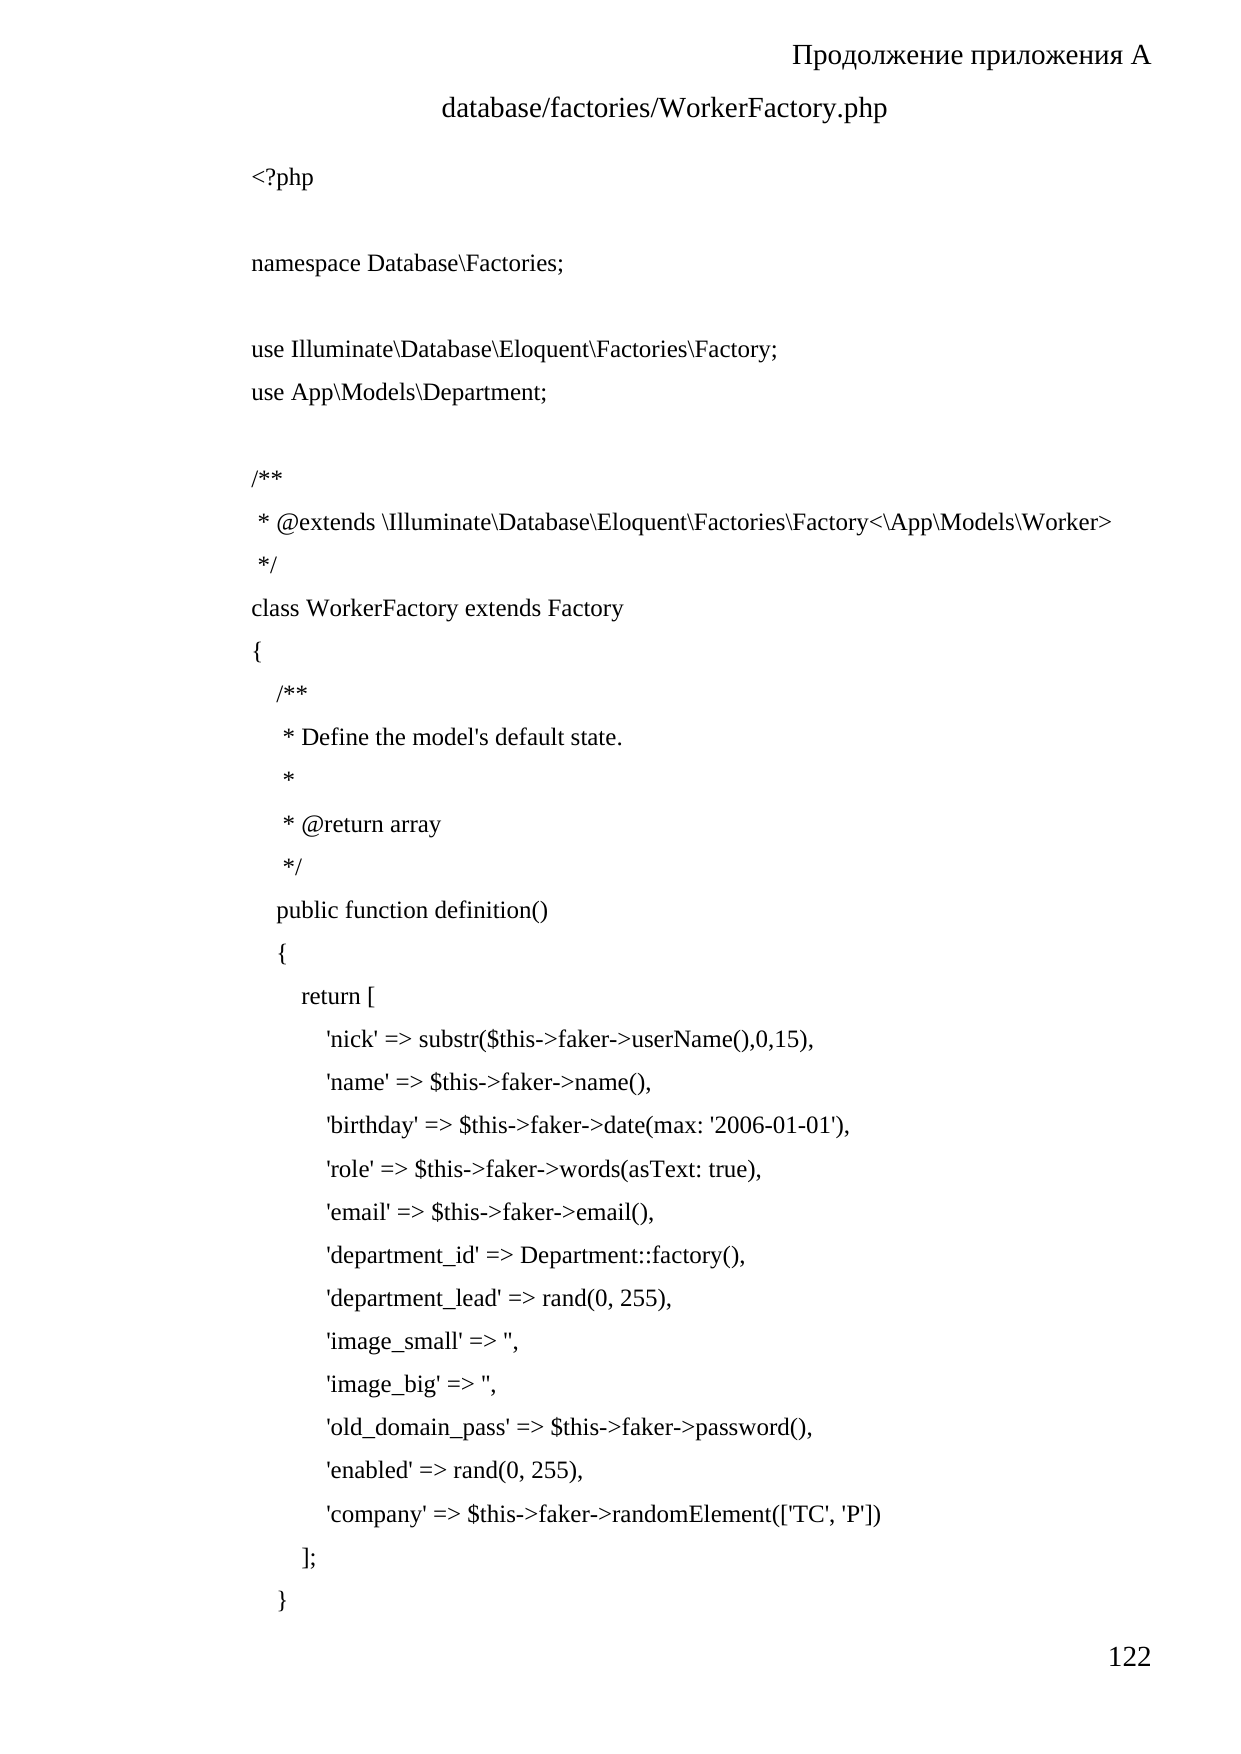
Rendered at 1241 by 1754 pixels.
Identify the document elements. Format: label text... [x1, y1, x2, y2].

text * [177, 766, 1152, 794]
text namespace Database\Factories; [177, 248, 1152, 277]
text 'old_domain_pass' => $this->faker->password(), [177, 1412, 1152, 1441]
text return [ [177, 981, 1152, 1010]
text 'nick' => substr($this->faker->userName(),0,15), [177, 1024, 1152, 1053]
text */ [177, 852, 1152, 881]
text 'name' => $this->faker->name(), [177, 1067, 1152, 1096]
text /** [177, 679, 1152, 708]
text } [177, 1585, 1152, 1614]
text 'email' => $this->faker->email(), [177, 1197, 1152, 1226]
text 'department_lead' => rand(0, 255), [177, 1283, 1152, 1312]
text 'enabled' => rand(0, 255), [177, 1456, 1152, 1484]
text 'company' => $this->faker->randomElement(['ТС', 'Р']) [177, 1499, 1152, 1527]
text 'birthday' => $this->faker->date(max: '2006-01-01'), [177, 1111, 1152, 1139]
text 'role' => $this->faker->words(asText: true), [177, 1154, 1152, 1182]
text { [177, 636, 1152, 665]
text public function definition() [177, 895, 1152, 924]
text <?php [177, 162, 1152, 191]
text /** [177, 464, 1152, 492]
text use App\Models\Department; [177, 377, 1152, 406]
text use Illuminate\Database\Eloquent\Factories\Factory; [177, 334, 1152, 363]
text 'image_small' => '', [177, 1326, 1152, 1355]
text class WorkerFactory extends Factory [177, 593, 1152, 622]
subtitle database/factories/WorkerFactory.php [177, 91, 1152, 124]
text * @extends \Illuminate\Database\Eloquent\Factories\Factory<\App\Models\Worker> [177, 507, 1152, 536]
text { [177, 938, 1152, 967]
text * @return array [177, 809, 1152, 837]
text */ [177, 550, 1152, 579]
text ]; [177, 1542, 1152, 1571]
text * Define the model's default state. [177, 722, 1152, 751]
text 'department_id' => Department::factory(), [177, 1240, 1152, 1269]
text 'image_big' => '', [177, 1369, 1152, 1398]
